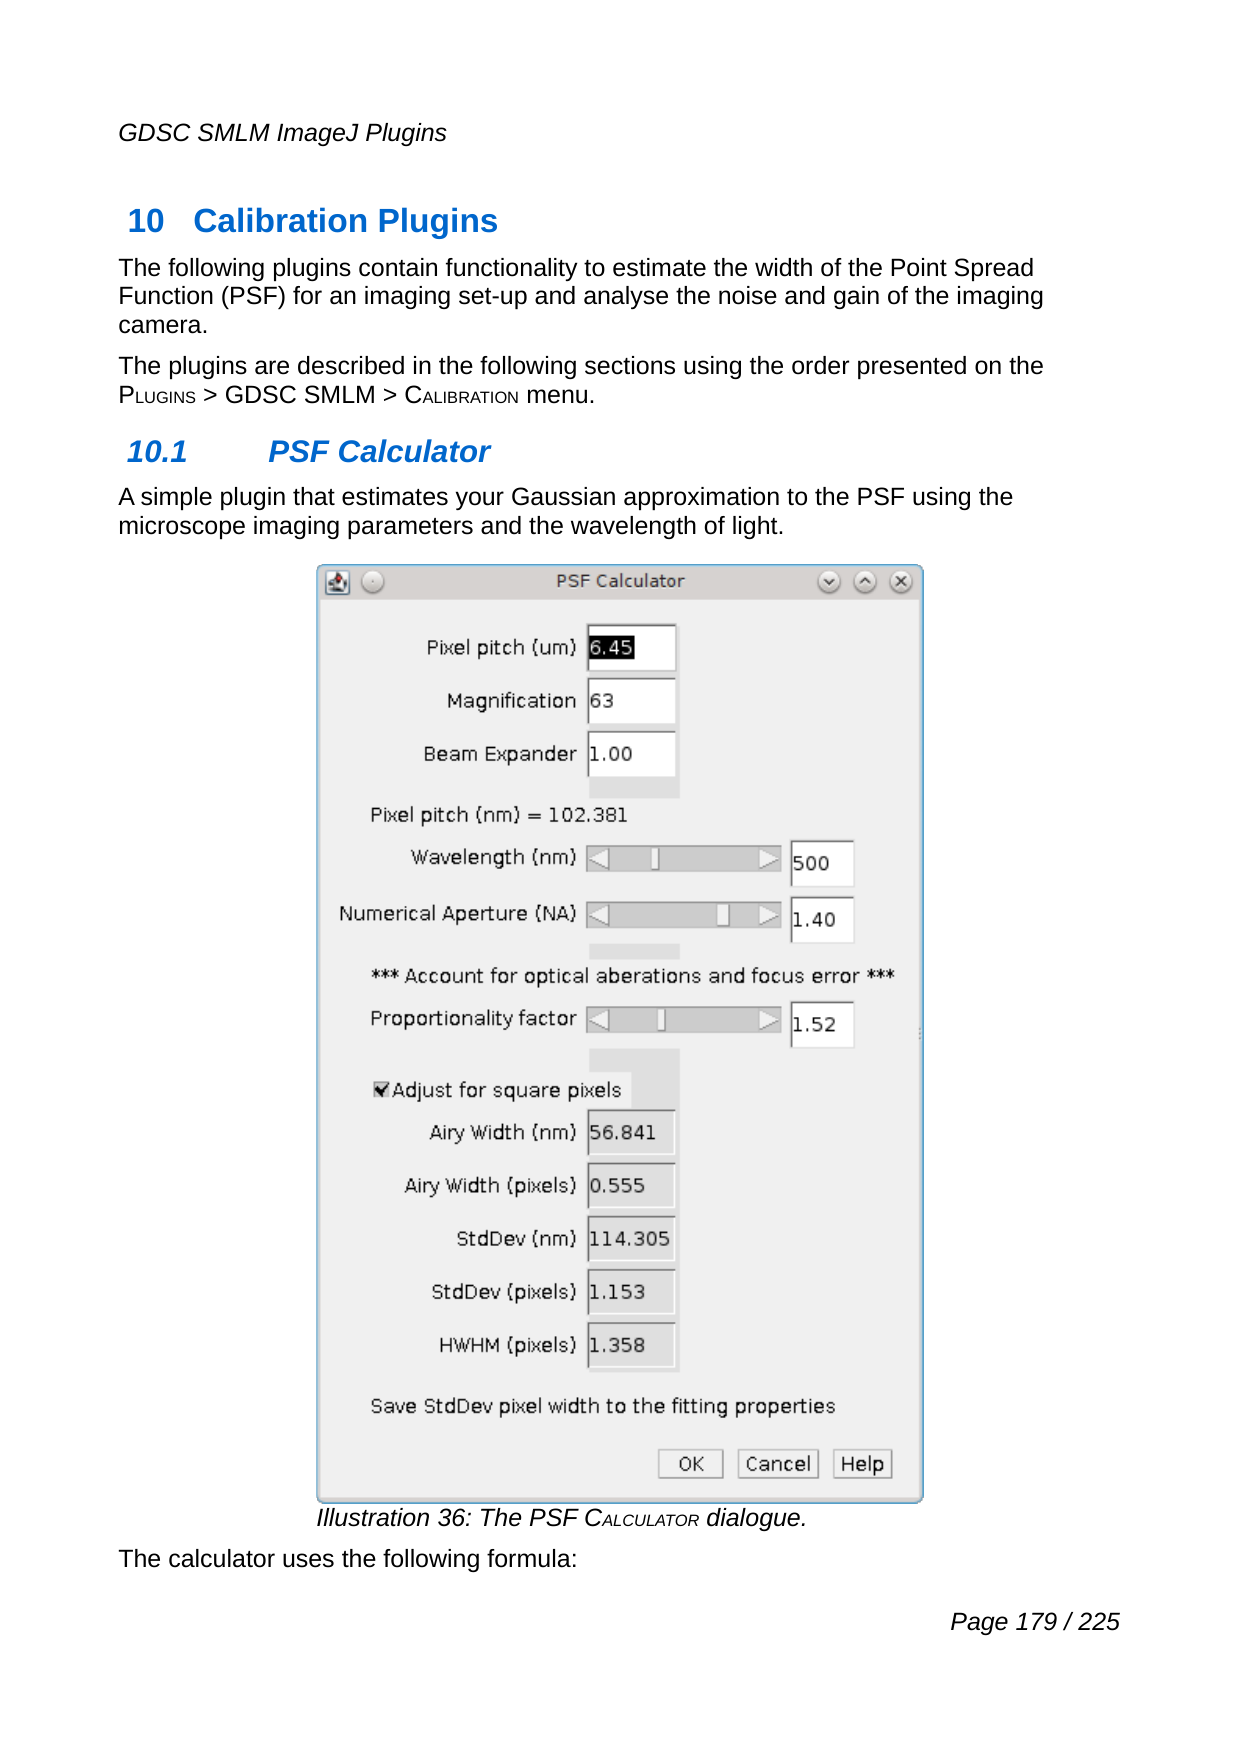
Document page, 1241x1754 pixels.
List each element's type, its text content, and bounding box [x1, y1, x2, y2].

text The plugins are described in the following sections using the order presented on the Plugins > GDSC SMLM > Calibration menu. [118, 351, 1122, 409]
picture [316, 564, 924, 1504]
subtitle PSF Calculator [118, 433, 1122, 469]
text The following plugins contain functionality to estimate the width of the Point Spread Function (PSF) for an imaging set-up and analyse the noise and gain of the imaging camera. [118, 252, 1122, 339]
text A simple plugin that estimates your Gaussian approximation to the PSF using the microscope imaging parameters and the wavelength of light. [118, 482, 1122, 539]
text Illustration 36: The PSF Calculator dialogue. [316, 1504, 924, 1532]
text The calculator uses the following formula: [118, 1544, 1122, 1573]
subtitle Calibration Plugins [118, 201, 1122, 240]
